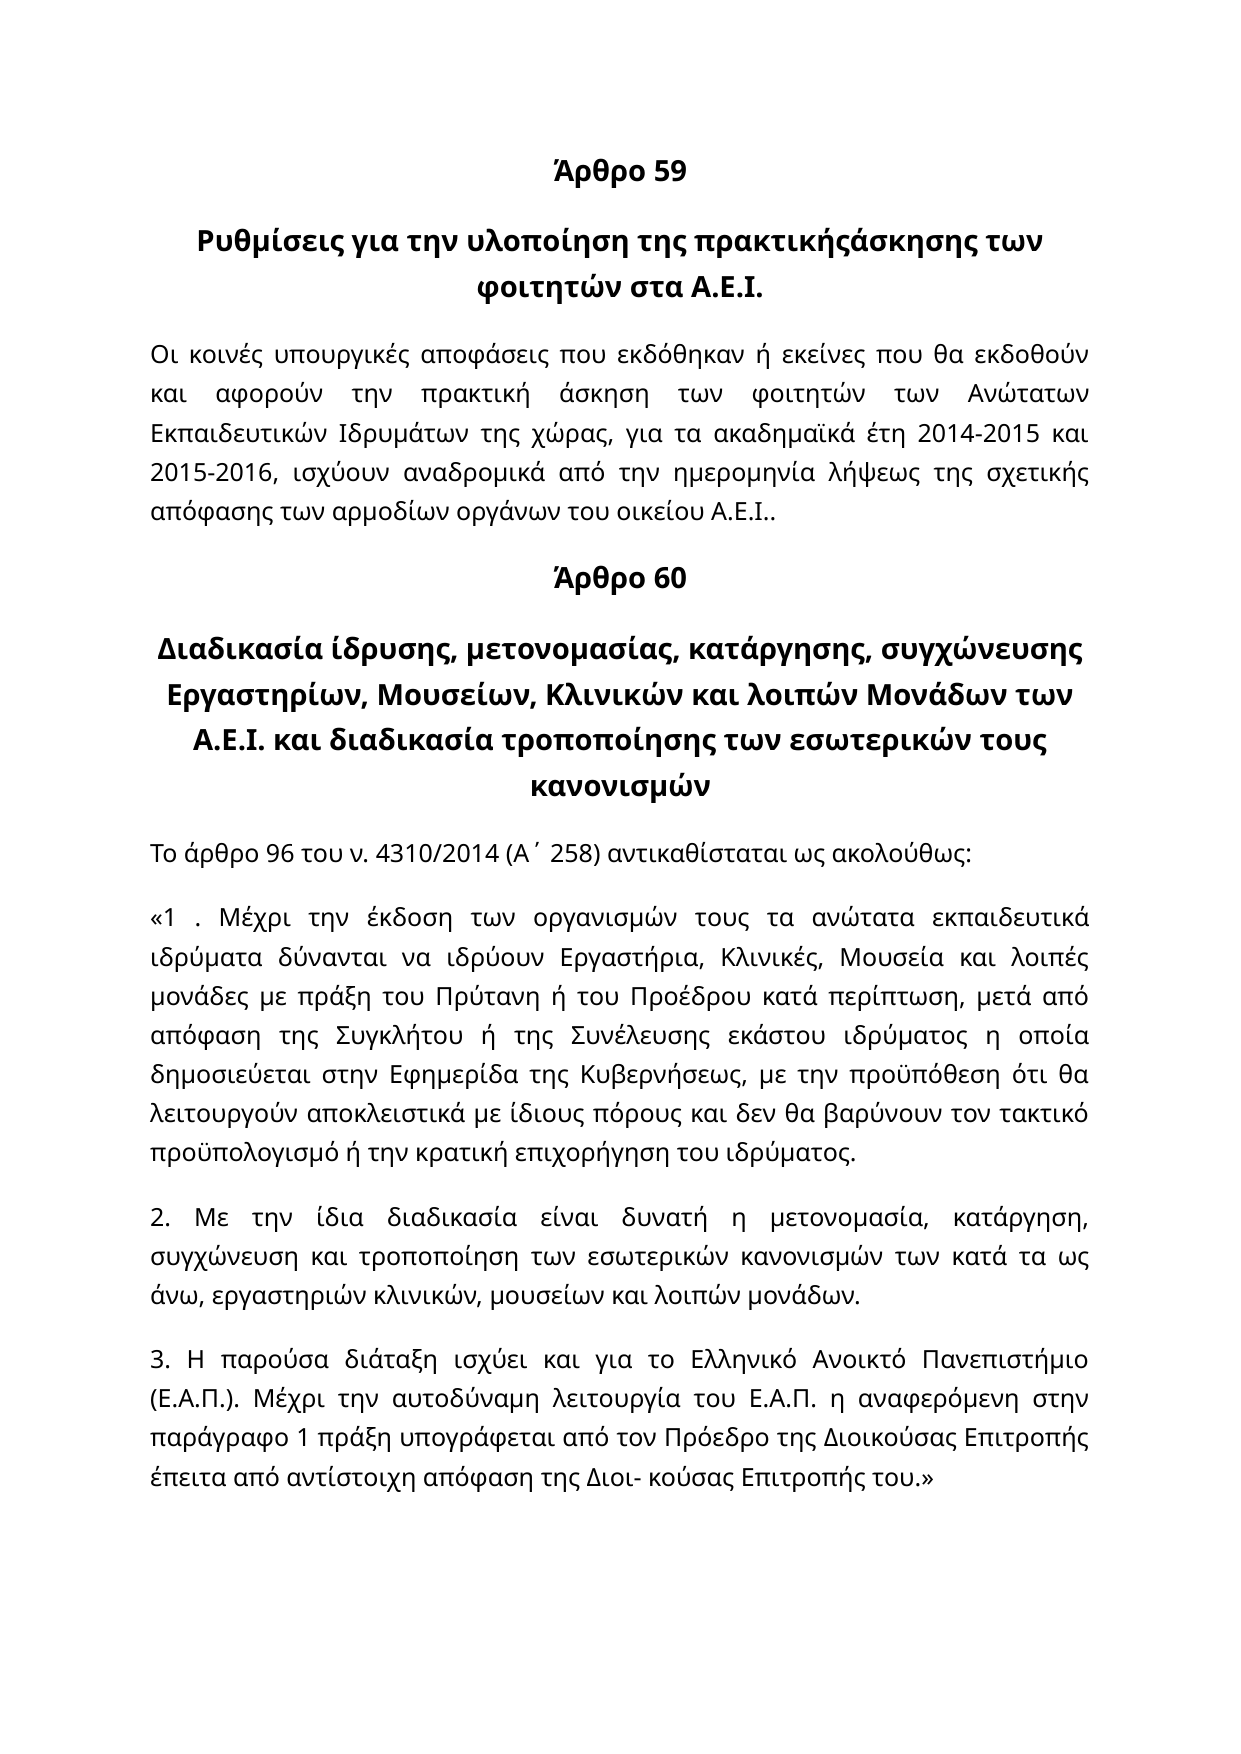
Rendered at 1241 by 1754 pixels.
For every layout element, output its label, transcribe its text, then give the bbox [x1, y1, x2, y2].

text 2. Με την ίδια διαδικασία είναι δυνατή η μετονομασία, κατάργηση, συγχώνευση και τροποποίηση των εσωτερικών κανονισμών των κατά τα ως άνω, εργαστηριών κλινικών, μουσείων και λοιπών μονάδων. [150, 1199, 1090, 1312]
subtitle Άρθρο 59 [150, 150, 1090, 190]
text 3. Η παρούσα διάταξη ισχύει και για το Ελληνικό Ανοικτό Πανεπιστήμιο (Ε.Α.Π.). Μέχρι την αυτοδύναμη λειτουργία του Ε.Α.Π. η αναφερόμενη στην παράγραφο 1 πράξη υπογράφεται από τον Πρόεδρο της Διοικούσας Επιτροπής έπειτα από αντίστοιχη απόφαση της Διοι- κούσας Επιτροπής του.» [150, 1342, 1090, 1493]
subtitle Άρθρο 60 [150, 558, 1090, 597]
subtitle Διαδικασία ίδρυσης, μετονομασίας, κατάργησης, συγχώνευσης Εργαστηρίων, Μουσείων, Κλινικών και λοιπών Μονάδων των Α.Ε.Ι. και διαδικασία τροποποίησης των εσωτερικών τους κανονισμών [150, 628, 1090, 805]
text «1 . Μέχρι την έκδοση των οργανισμών τους τα ανώτατα εκπαιδευτικά ιδρύματα δύνανται να ιδρύουν Εργαστήρια, Κλινικές, Μουσεία και λοιπές μονάδες με πράξη του Πρύτανη ή του Προέδρου κατά περίπτωση, μετά από απόφαση της Συγκλήτου ή της Συνέλευσης εκάστου ιδρύματος η οποία δημοσιεύεται στην Εφημερίδα της Κυβερνήσεως, με την προϋπόθεση ότι θα λειτουργούν αποκλειστικά με ίδιους πόρους και δεν θα βαρύνουν τον τακτικό προϋπολογισμό ή την κρατική επιχορήγηση του ιδρύματος. [150, 900, 1090, 1169]
text Οι κοινές υπουργικές αποφάσεις που εκδόθηκαν ή εκείνες που θα εκδοθούν και αφορούν την πρακτική άσκηση των φοιτητών των Ανώτατων Εκπαιδευτικών Ιδρυμάτων της χώρας, για τα ακαδημαϊκά έτη 2014-2015 και 2015-2016, ισχύουν αναδρομικά από την ημερομηνία λήψεως της σχετικής απόφασης των αρμοδίων οργάνων του οικείου Α.Ε.Ι.. [150, 337, 1090, 528]
text Το άρθρο 96 του ν. 4310/2014 (Α΄ 258) αντικαθίσταται ως ακολούθως: [150, 836, 1090, 870]
subtitle Ρυθμίσεις για την υλοποίηση της πρακτικήςάσκησης των φοιτητών στα Α.Ε.Ι. [150, 221, 1090, 306]
